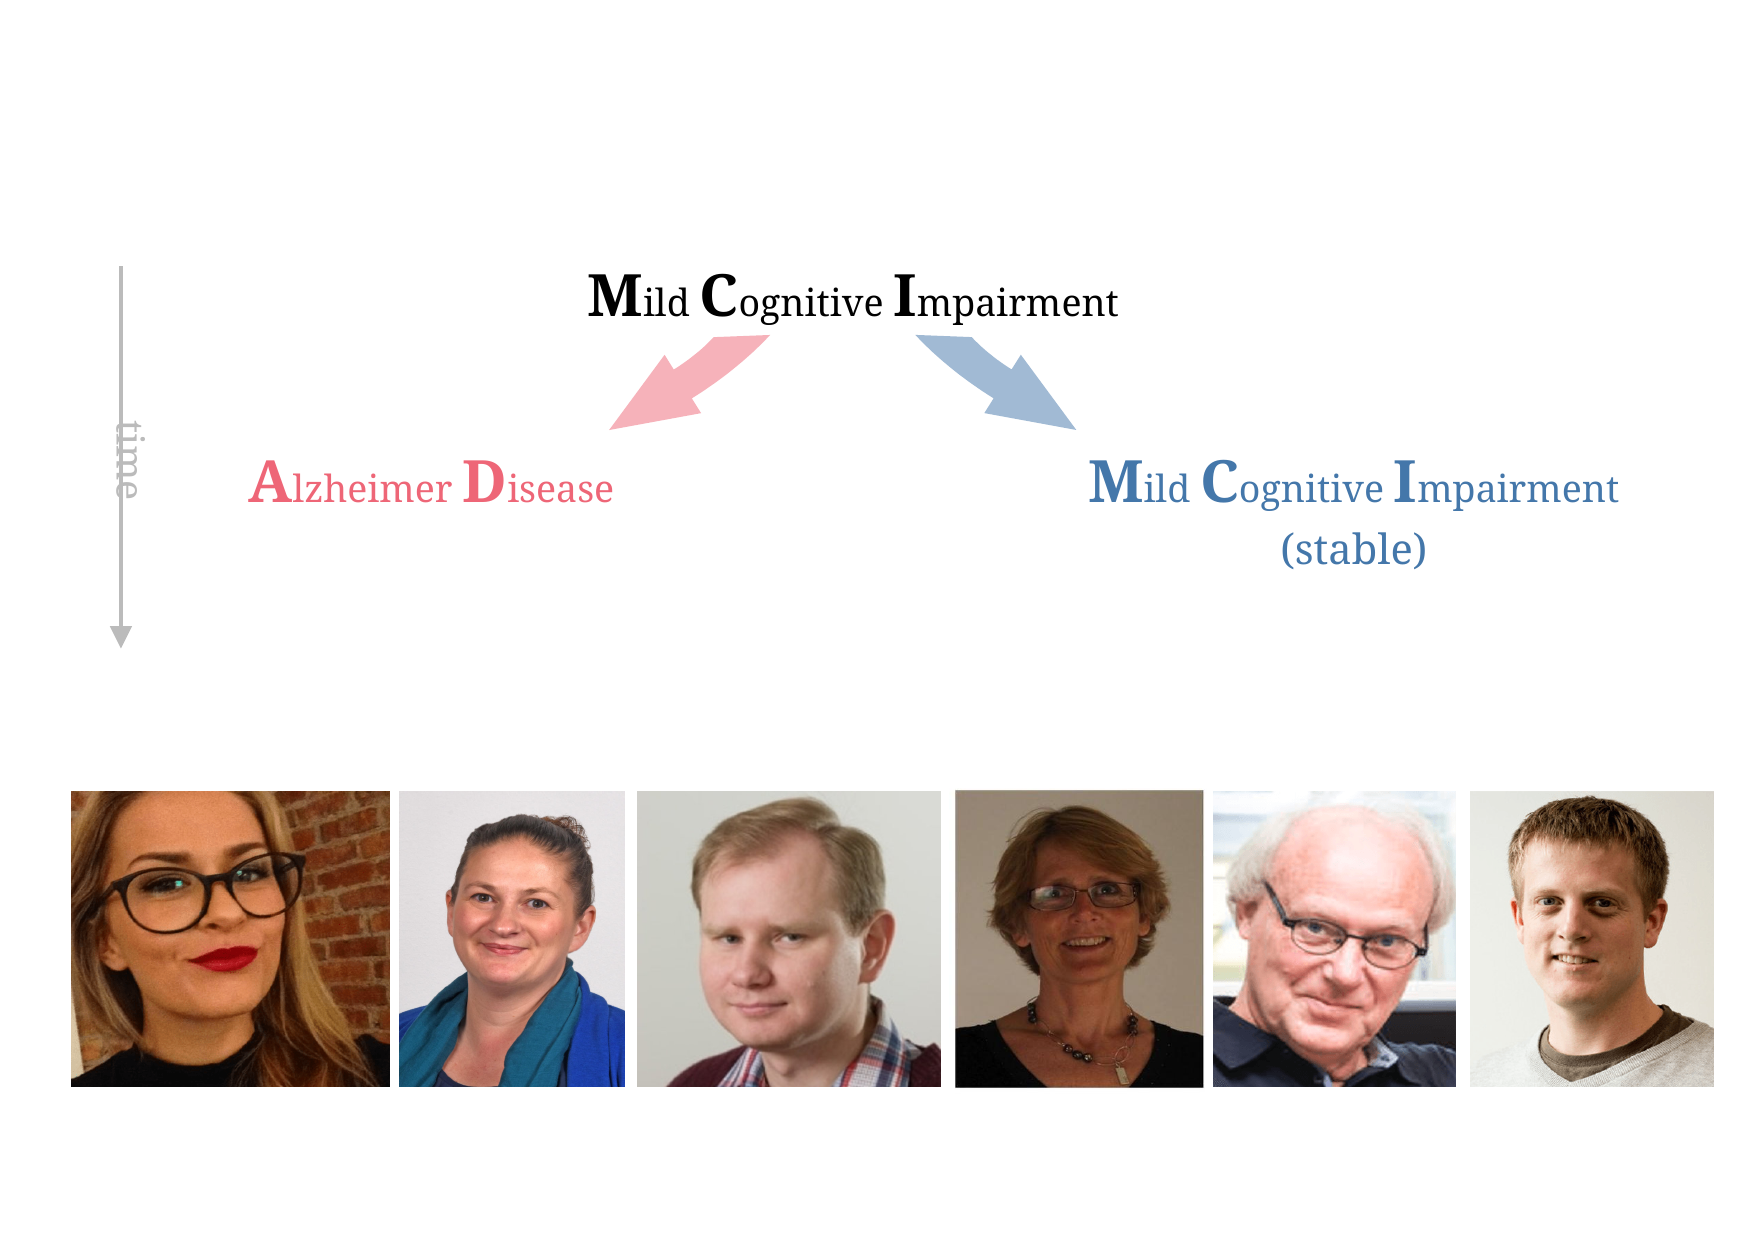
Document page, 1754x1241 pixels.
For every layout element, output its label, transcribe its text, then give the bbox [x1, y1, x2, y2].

text_box [915, 334, 1077, 430]
text_box time [111, 405, 165, 510]
text_box Alzheimer Disease [234, 433, 612, 508]
picture [71, 791, 390, 1087]
picture [637, 791, 941, 1087]
picture [399, 791, 625, 1087]
picture [949, 778, 1456, 1101]
text_box [609, 334, 771, 431]
picture [1470, 791, 1714, 1087]
text_box Mild Cognitive Impairment [572, 246, 1111, 321]
text_box Mild Cognitive Impairment (stable) [1073, 433, 1611, 550]
